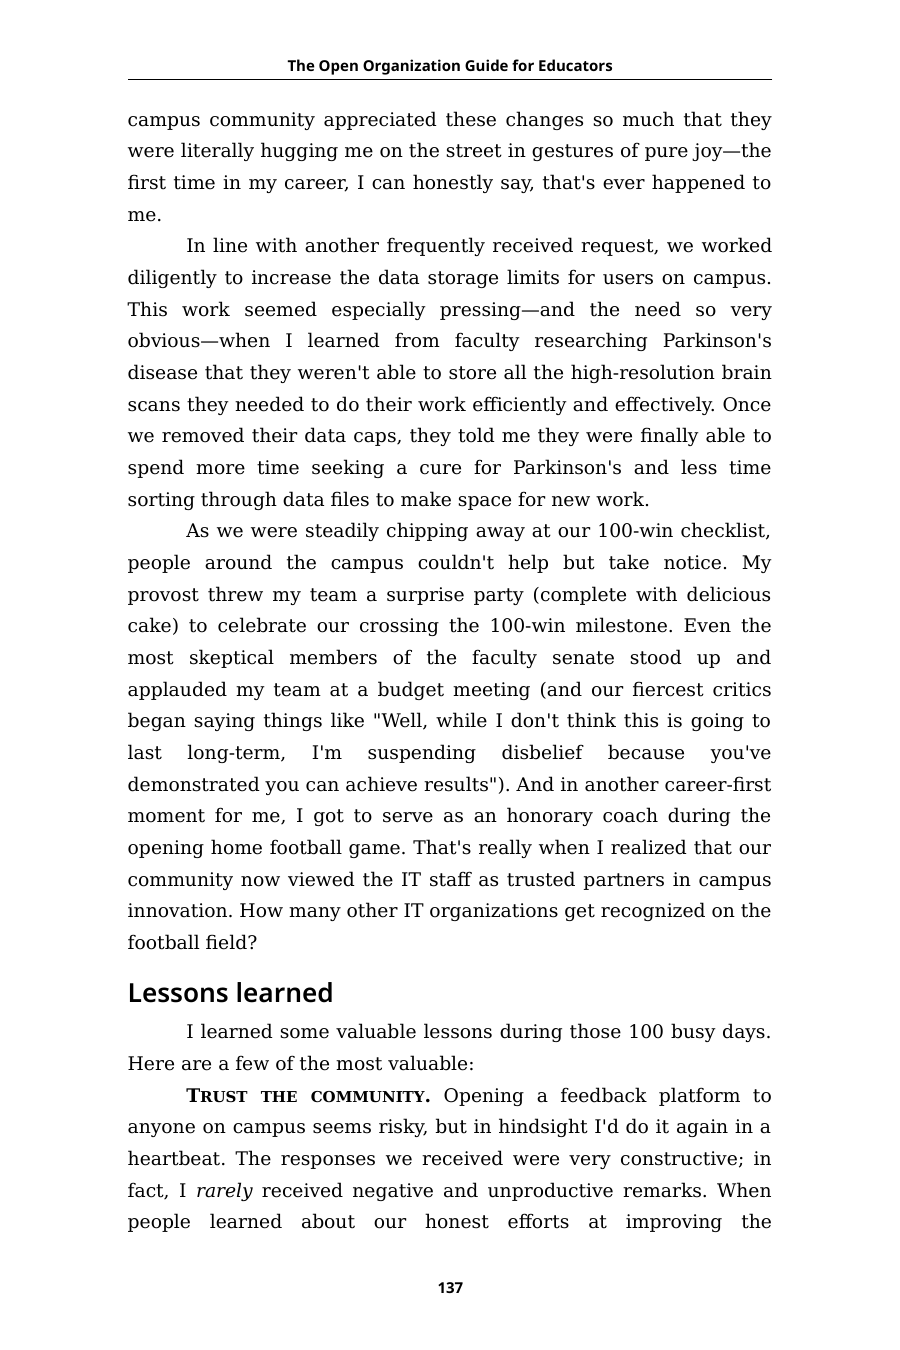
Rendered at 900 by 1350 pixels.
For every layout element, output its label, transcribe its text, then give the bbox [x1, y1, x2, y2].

text As we were steadily chipping away at our 100-win checklist, people around the campus couldn't help but take notice. My provost threw my team a surprise party (complete with delicious cake) to celebrate our crossing the 100-win milestone. Even the most skeptical members of the faculty senate stood up and applauded my team at a budget meeting (and our fiercest critics began saying things like "Well, while I don't think this is going to last long-term, I'm suspending disbelief because you've demonstrated you can achieve results"). And in another career-first moment for me, I got to serve as an honorary coach during the opening home football game. That's really when I realized that our community now viewed the IT staff as trusted partners in campus innovation. How many other IT organizations get recognized on the football field? [127, 520, 772, 954]
text campus community appreciated these changes so much that they were literally hugging me on the street in gestures of pure joy—the first time in my career, I can honestly say, that's ever happened to me. [127, 109, 772, 226]
text In line with another frequently received request, we worked diligently to increase the data storage limits for users on campus. This work seemed especially pressing—and the need so very obvious—when I learned from faculty researching Parkinson's disease that they weren't able to store all the high-resolution brain scans they needed to do their work efficiently and effectively. Once we removed their data caps, they told me they were finally able to spend more time seeking a cure for Parkinson's and less time sorting through data files to make space for new work. [127, 235, 772, 511]
subtitle Lessons learned [127, 978, 772, 1009]
text Trust the community. Opening a feedback platform to anyone on campus seems risky, but in hindsight I'd do it again in a heartbeat. The responses we received were very constructive; in fact, I rarely received negative and unproductive remarks. When people learned about our honest efforts at improving the [127, 1084, 772, 1233]
text I learned some valuable lessons during those 100 busy days. Here are a few of the most valuable: [127, 1021, 772, 1075]
